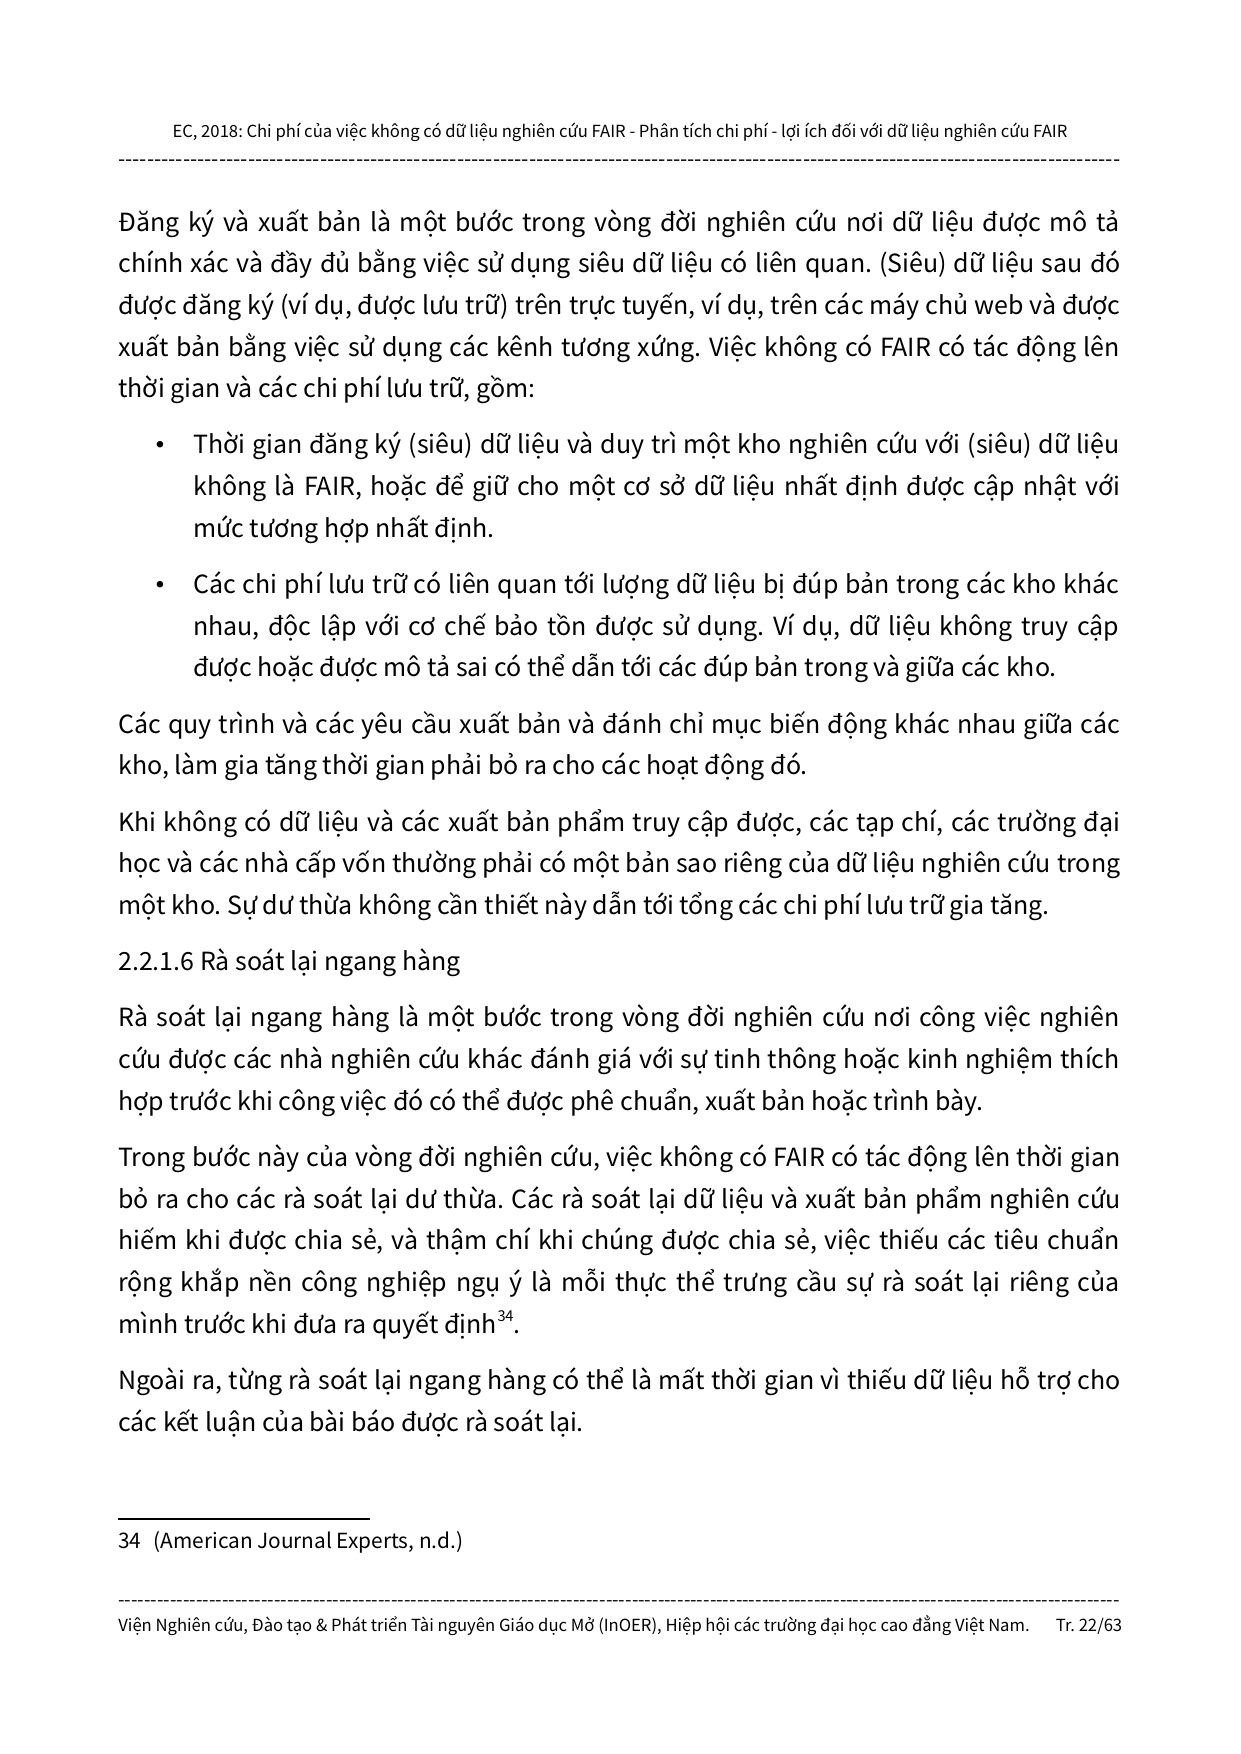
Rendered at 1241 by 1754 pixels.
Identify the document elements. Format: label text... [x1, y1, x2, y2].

text 2.2.1.6 Rà soát lại ngang hàng [118, 942, 1122, 978]
text (American Journal Experts, n.d.) [118, 1525, 1122, 1555]
text Khi không có dữ liệu và các xuất bản phẩm truy cập được, các tạp chí, các trường đại học và các nhà cấp vốn thường phải có một bản sao riêng của dữ liệu nghiên cứu trong một kho. Sự dư thừa không cần thiết này dẫn tới tổng các chi phí lưu trữ gia tăng. [118, 802, 1122, 922]
text Ngoài ra, từng rà soát lại ngang hàng có thể là mất thời gian vì thiếu dữ liệu hỗ trợ cho các kết luận của bài báo được rà soát lại. [118, 1360, 1122, 1438]
text Đăng ký và xuất bản là một bước trong vòng đời nghiên cứu nơi dữ liệu được mô tả chính xác và đầy đủ bằng việc sử dụng siêu dữ liệu có liên quan. (Siêu) dữ liệu sau đó được đăng ký (ví dụ, được lưu trữ) trên trực tuyến, ví dụ, trên các máy chủ web và được xuất bản bằng việc sử dụng các kênh tương xứng. Việc không có FAIR có tác động lên thời gian và các chi phí lưu trữ, gồm: [118, 202, 1122, 405]
text Rà soát lại ngang hàng là một bước trong vòng đời nghiên cứu nơi công việc nghiên cứu được các nhà nghiên cứu khác đánh giá với sự tinh thông hoặc kinh nghiệm thích hợp trước khi công việc đó có thể được phê chuẩn, xuất bản hoặc trình bày. [118, 998, 1122, 1117]
text Trong bước này của vòng đời nghiên cứu, việc không có FAIR có tác động lên thời gian bỏ ra cho các rà soát lại dư thừa. Các rà soát lại dữ liệu và xuất bản phẩm nghiên cứu hiếm khi được chia sẻ, và thậm chí khi chúng được chia sẻ, việc thiếu các tiêu chuẩn rộng khắp nền công nghiệp ngụ ý là mỗi thực thể trưng cầu sự rà soát lại riêng của mình trước khi đưa ra quyết định. [118, 1137, 1122, 1340]
text Các quy trình và các yêu cầu xuất bản và đánh chỉ mục biến động khác nhau giữa các kho, làm gia tăng thời gian phải bỏ ra cho các hoạt động đó. [118, 704, 1122, 782]
list Các chi phí lưu trữ có liên quan tới lượng dữ liệu bị đúp bản trong các kho khác nhau, độc lập với cơ chế bảo tồn được sử dụng. Ví dụ, dữ liệu không truy cập được hoặc được mô tả sai có thể dẫn tới các đúp bản trong và giữa các kho. [156, 564, 1122, 684]
list Thời gian đăng ký (siêu) dữ liệu và duy trì một kho nghiên cứu với (siêu) dữ liệu không là FAIR, hoặc để giữ cho một cơ sở dữ liệu nhất định được cập nhật với mức tương hợp nhất định. [156, 425, 1122, 544]
